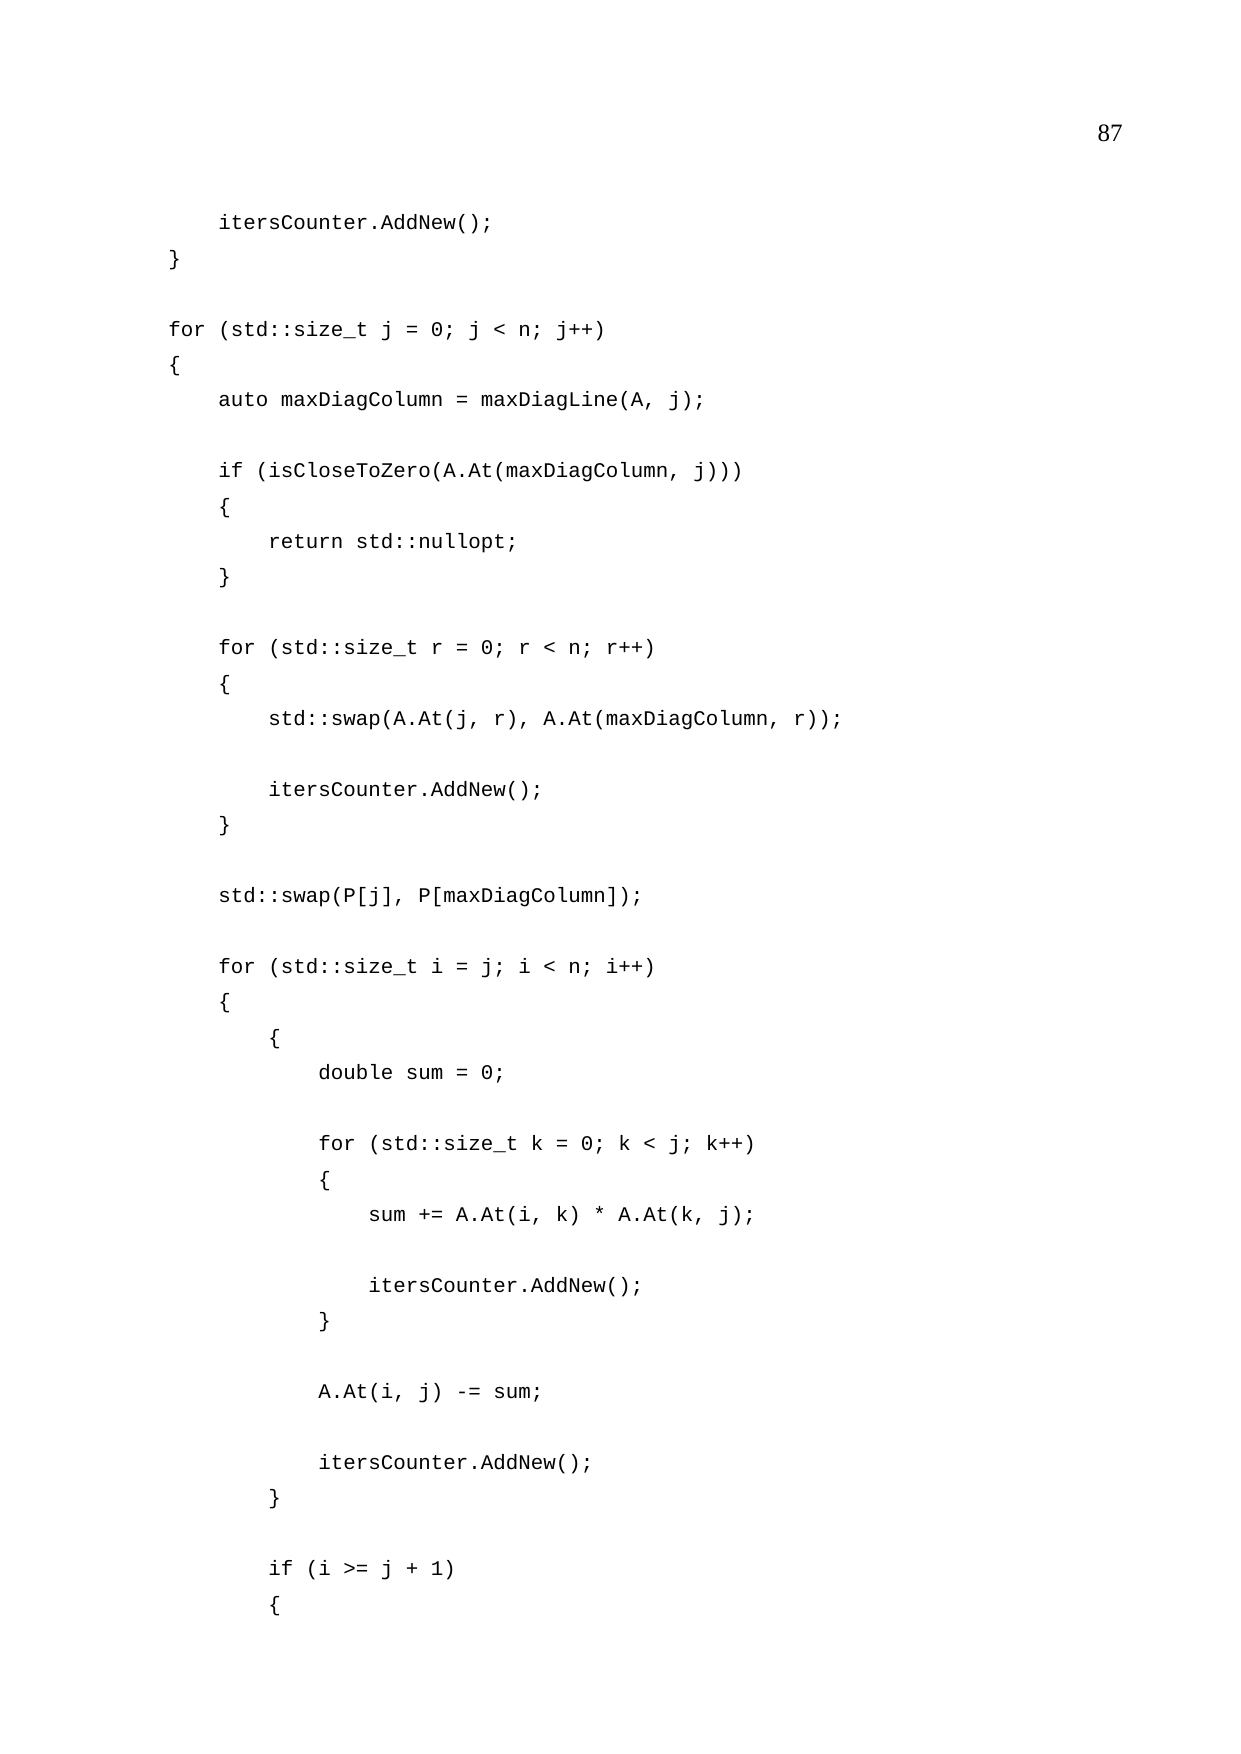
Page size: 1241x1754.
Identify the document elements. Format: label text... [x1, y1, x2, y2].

text std::swap(A.At(j, r), A.At(maxDiagColumn, r)); [118, 708, 1122, 732]
text { [118, 1593, 1122, 1617]
text { [118, 1027, 1122, 1051]
text } [118, 1487, 1122, 1511]
text for (std::size_t j = 0; j < n; j++) [118, 318, 1122, 342]
text itersCounter.AddNew(); [118, 1275, 1122, 1298]
text { [118, 1168, 1122, 1192]
text itersCounter.AddNew(); [118, 212, 1122, 236]
text return std::nullopt; [118, 531, 1122, 555]
text { [118, 673, 1122, 696]
text } [118, 248, 1122, 271]
text std::swap(P[j], P[maxDiagColumn]); [118, 885, 1122, 909]
text { [118, 991, 1122, 1015]
text } [118, 1310, 1122, 1334]
text { [118, 496, 1122, 519]
text A.At(i, j) -= sum; [118, 1381, 1122, 1405]
text double sum = 0; [118, 1062, 1122, 1086]
text if (i >= j + 1) [118, 1558, 1122, 1582]
text } [118, 814, 1122, 838]
text auto maxDiagColumn = maxDiagLine(A, j); [118, 389, 1122, 413]
text itersCounter.AddNew(); [118, 779, 1122, 803]
text itersCounter.AddNew(); [118, 1452, 1122, 1476]
text for (std::size_t i = j; i < n; i++) [118, 956, 1122, 980]
text for (std::size_t k = 0; k < j; k++) [118, 1133, 1122, 1157]
text sum += A.At(i, k) * A.At(k, j); [118, 1204, 1122, 1228]
text if (isCloseToZero(A.At(maxDiagColumn, j))) [118, 460, 1122, 484]
text for (std::size_t r = 0; r < n; r++) [118, 637, 1122, 661]
text { [118, 354, 1122, 378]
text } [118, 566, 1122, 590]
